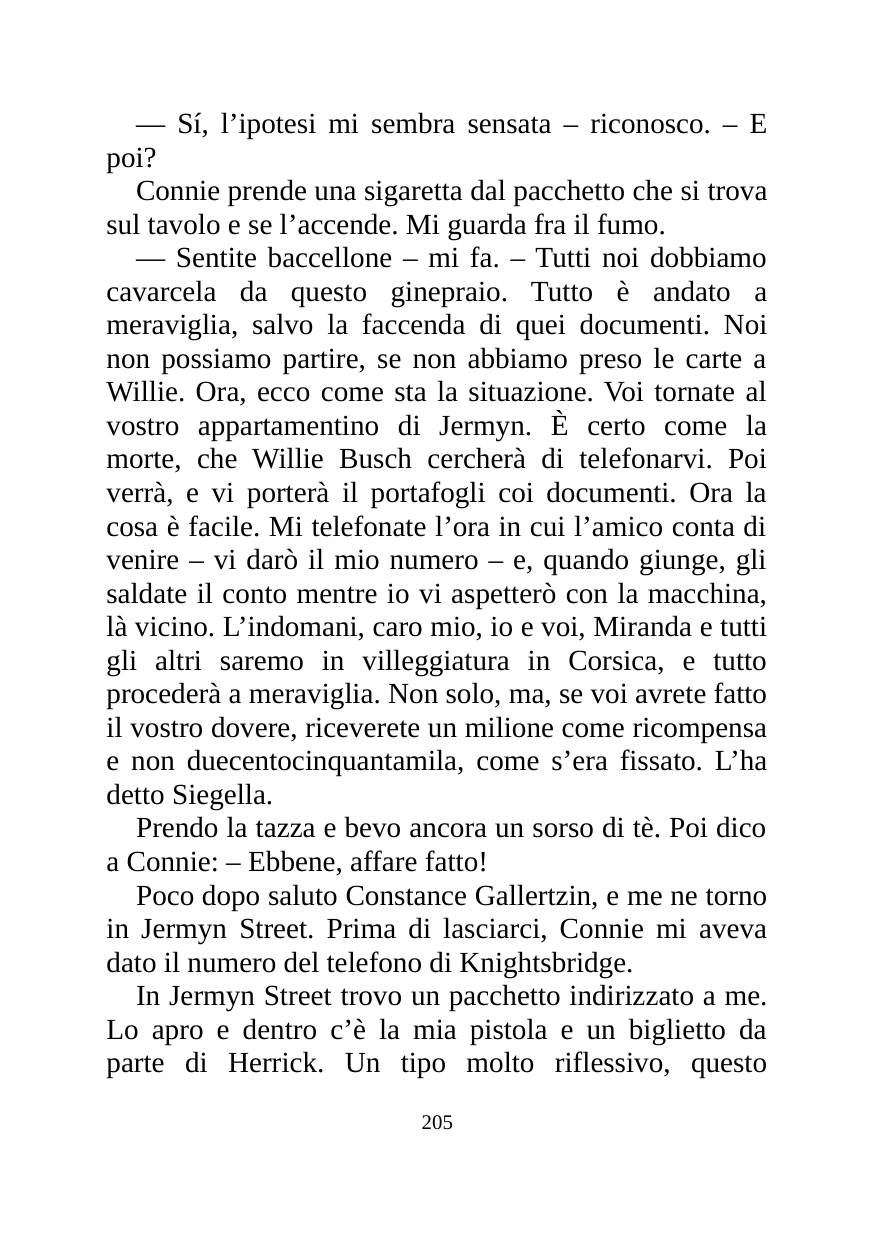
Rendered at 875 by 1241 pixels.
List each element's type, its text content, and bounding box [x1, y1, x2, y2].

text Poco dopo saluto Constance Gallertzin, e me ne torno in Jermyn Street. Prima di lasciarci, Connie mi aveva dato il numero del telefono di Knightsbridge. [106, 878, 768, 978]
text — Sentite baccellone – mi fa. – Tutti noi dobbiamo cavarcela da questo ginepraio. Tutto è andato a meraviglia, salvo la faccenda di quei documenti. Noi non possiamo partire, se non abbiamo preso le carte a Willie. Ora, ecco come sta la situazione. Voi tornate al vostro appartamentino di Jermyn. È certo come la morte, che Willie Busch cercherà di telefonarvi. Poi verrà, e vi porterà il portafogli coi documenti. Ora la cosa è facile. Mi telefonate l’ora in cui l’amico conta di venire – vi darò il mio numero – e, quando giunge, gli saldate il conto mentre io vi aspetterò con la macchina, là vicino. L’indomani, caro mio, io e voi, Miranda e tutti gli altri saremo in villeggiatura in Corsica, e tutto procederà a meraviglia. Non solo, ma, se voi avrete fatto il vostro dovere, riceverete un milione come ricompensa e non duecentocinquantamila, come s’era fissato. L’ha detto Siegella. [106, 240, 768, 811]
text — Sí, l’ipotesi mi sembra sensata – riconosco. – E poi? [106, 106, 768, 173]
text In Jermyn Street trovo un pacchetto indirizzato a me. Lo apro e dentro c’è la mia pistola e un biglietto da parte di Herrick. Un tipo molto riflessivo, questo [106, 978, 768, 1079]
text Prendo la tazza e bevo ancora un sorso di tè. Poi dico a Connie: – Ebbene, affare fatto! [106, 811, 768, 878]
text Connie prende una sigaretta dal pacchetto che si trova sul tavolo e se l’accende. Mi guarda fra il fumo. [106, 173, 768, 240]
